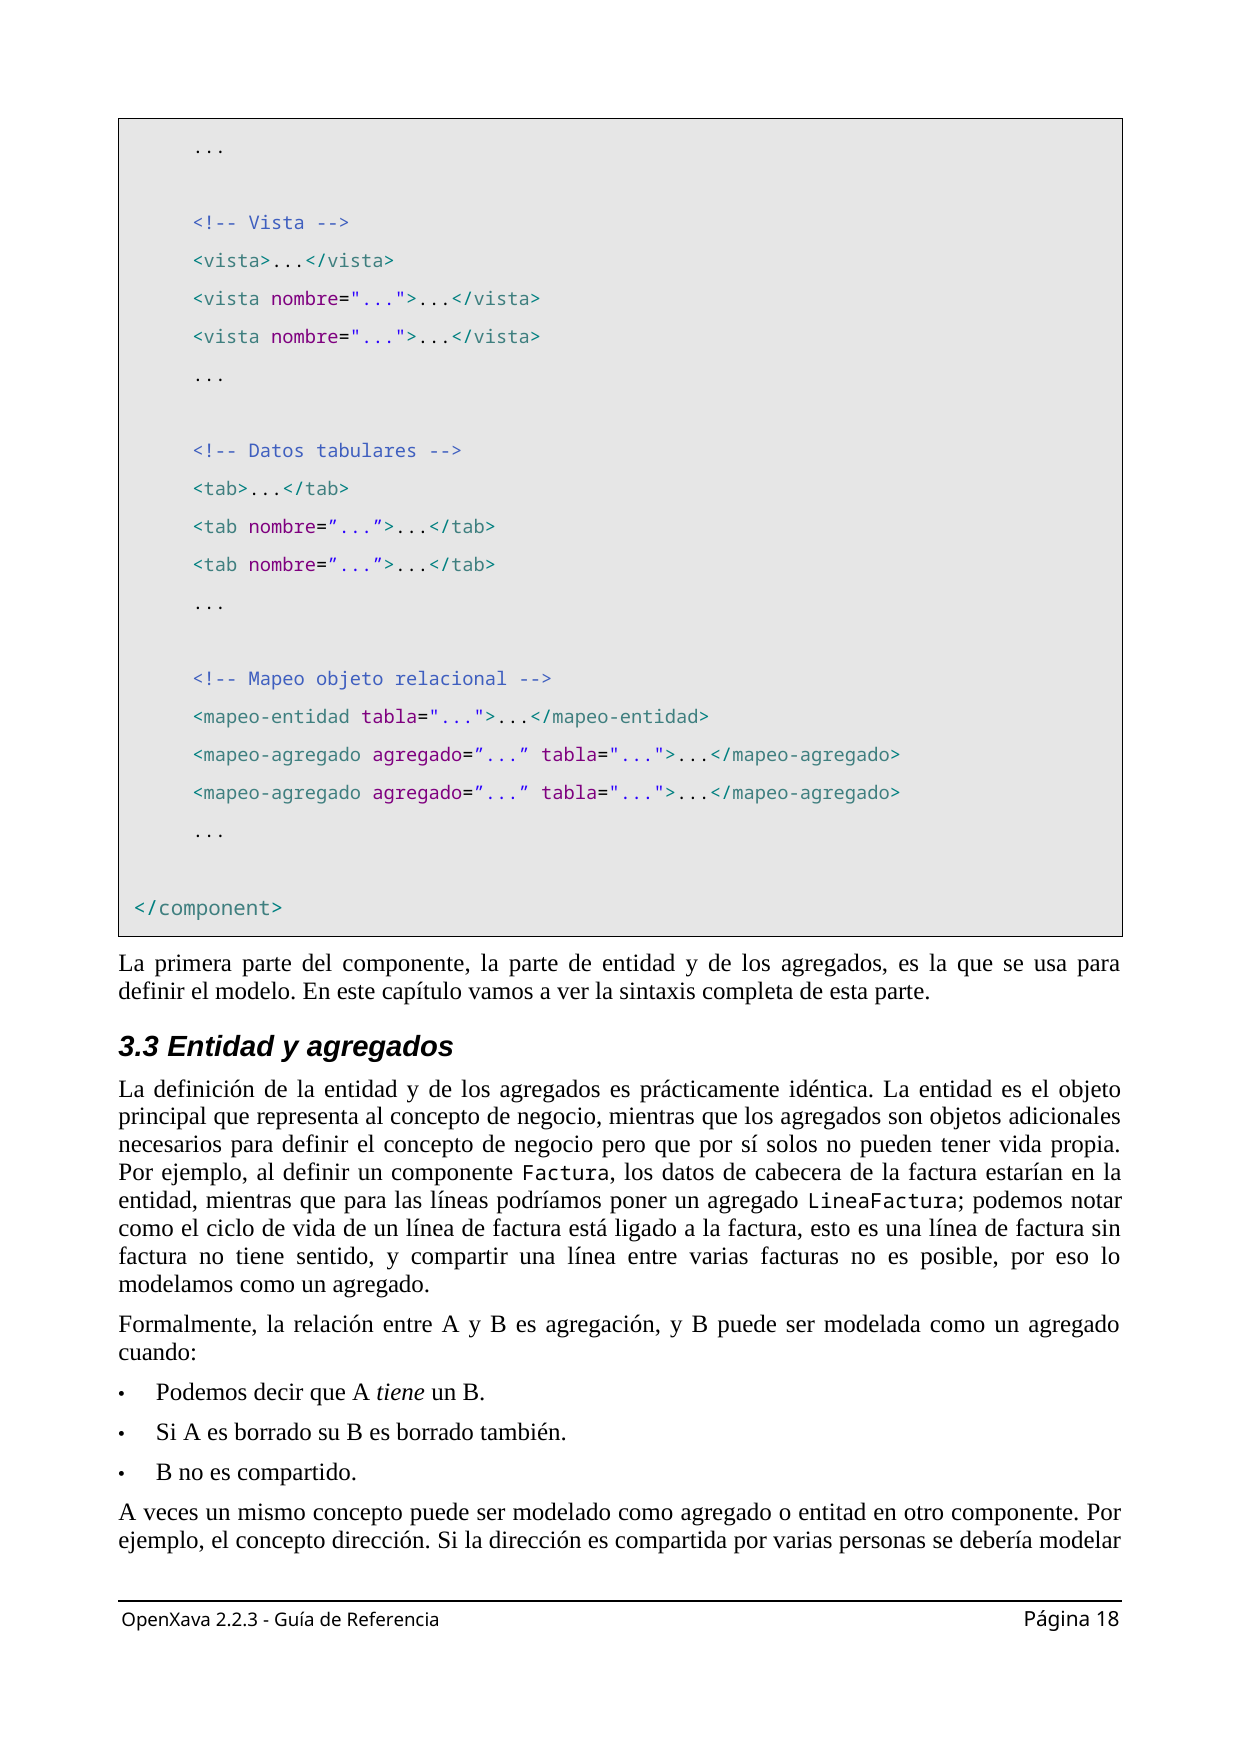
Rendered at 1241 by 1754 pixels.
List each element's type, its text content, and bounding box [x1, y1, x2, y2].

text Formalmente, la relación entre A y B es agregación, y B puede ser modelada como un agregado cuando: [118, 1310, 1122, 1365]
text <!-- Mapeo objeto relacional --> [119, 650, 1122, 688]
text ... [119, 346, 1122, 384]
text <vista nombre="...">...</vista> [119, 308, 1122, 346]
text <tab nombre=”...”>...</tab> [119, 536, 1122, 574]
text La primera parte del componente, la parte de entidad y de los agregados, es la que se usa para definir el modelo. En este capítulo vamos a ver la sintaxis completa de esta parte. [118, 949, 1122, 1004]
text <mapeo-entidad tabla="...">...</mapeo-entidad> [119, 688, 1122, 726]
text A veces un mismo concepto puede ser modelado como agregado o entitad en otro componente. Por ejemplo, el concepto dirección. Si la dirección es compartida por varias personas se debería modelar [118, 1498, 1122, 1554]
list Podemos decir que A tiene un B. [118, 1378, 1122, 1406]
text ... [119, 119, 1122, 156]
list B no es compartido. [118, 1458, 1122, 1486]
text <vista nombre="...">...</vista> [119, 270, 1122, 308]
text <mapeo-agregado agregado=”...” tabla="...">...</mapeo-agregado> [119, 764, 1122, 802]
text ... [119, 802, 1122, 841]
subtitle Entidad y agregados [118, 1029, 1122, 1062]
text <tab nombre=”...”>...</tab> [119, 498, 1122, 536]
text </component> [119, 878, 1122, 936]
text La definición de la entidad y de los agregados es prácticamente idéntica. La entidad es el objeto principal que representa al concepto de negocio, mientras que los agregados son objetos adicionales necesarios para definir el concepto de negocio pero que por sí solos no pueden tener vida propia. Por ejemplo, al definir un componente Factura, los datos de cabecera de la factura estarían en la entidad, mientras que para las líneas podríamos poner un agregado LineaFactura; podemos notar como el ciclo de vida de un línea de factura está ligado a la factura, esto es una línea de factura sin factura no tiene sentido, y compartir una línea entre varias facturas no es posible, por eso lo modelamos como un agregado. [118, 1075, 1122, 1297]
list Si A es borrado su B es borrado también. [118, 1418, 1122, 1446]
text <!-- Datos tabulares --> [119, 422, 1122, 460]
text ... [119, 574, 1122, 612]
text <tab>...</tab> [119, 460, 1122, 498]
text <vista>...</vista> [119, 232, 1122, 270]
text <!-- Vista --> [119, 194, 1122, 232]
text <mapeo-agregado agregado=”...” tabla="...">...</mapeo-agregado> [119, 726, 1122, 764]
